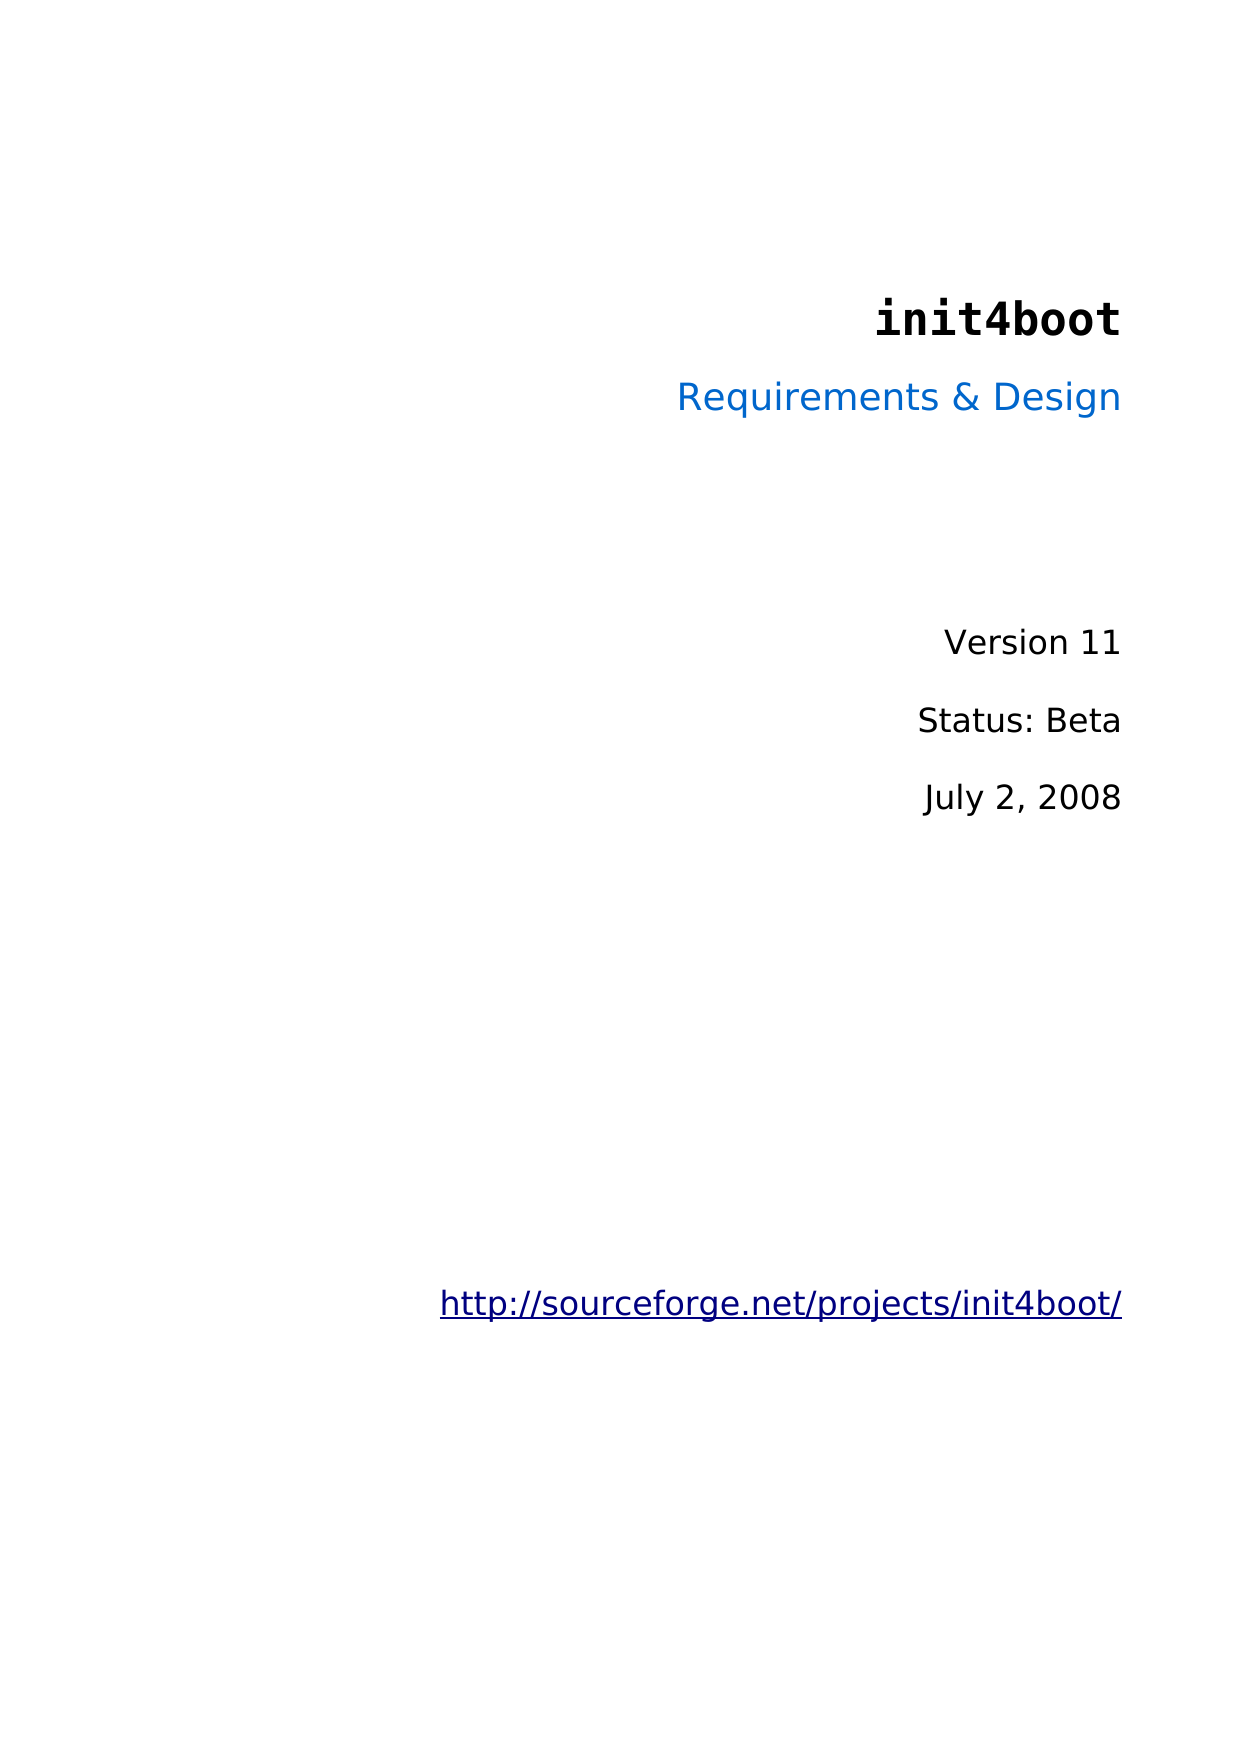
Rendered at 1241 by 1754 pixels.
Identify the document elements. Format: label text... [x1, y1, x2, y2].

text Requirements & Design [118, 376, 1122, 419]
text init4boot [118, 293, 1122, 346]
text Version 11 [118, 623, 1122, 662]
text July 2, 2008 [118, 779, 1122, 818]
text Status: Beta [118, 701, 1122, 740]
text http://sourceforge.net/projects/init4boot/ [118, 1284, 1122, 1323]
